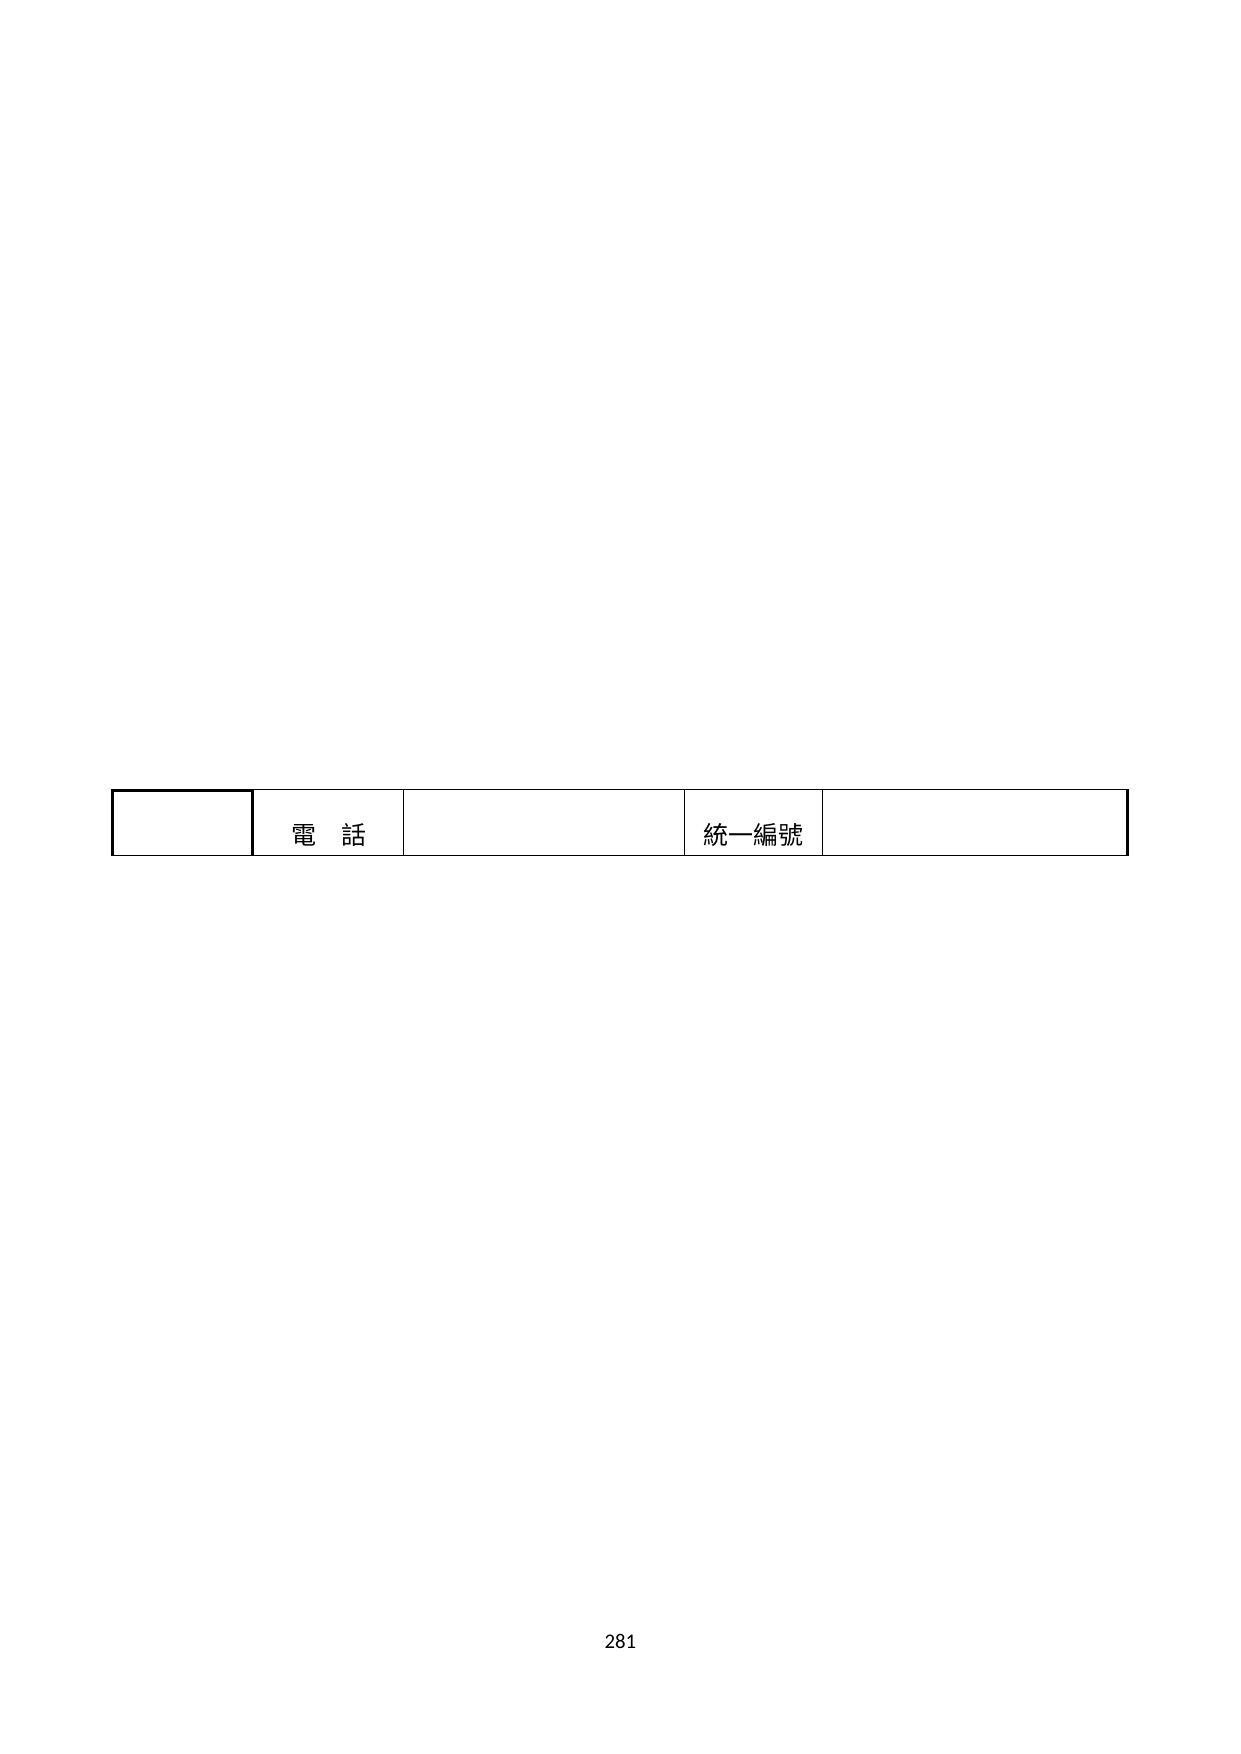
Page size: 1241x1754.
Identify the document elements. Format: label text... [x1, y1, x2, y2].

table_header [114, 792, 251, 855]
table_cell [823, 790, 1126, 855]
table_cell 統一編號 [685, 790, 822, 855]
table_cell [404, 790, 684, 855]
table_cell 電 話 [254, 790, 403, 855]
